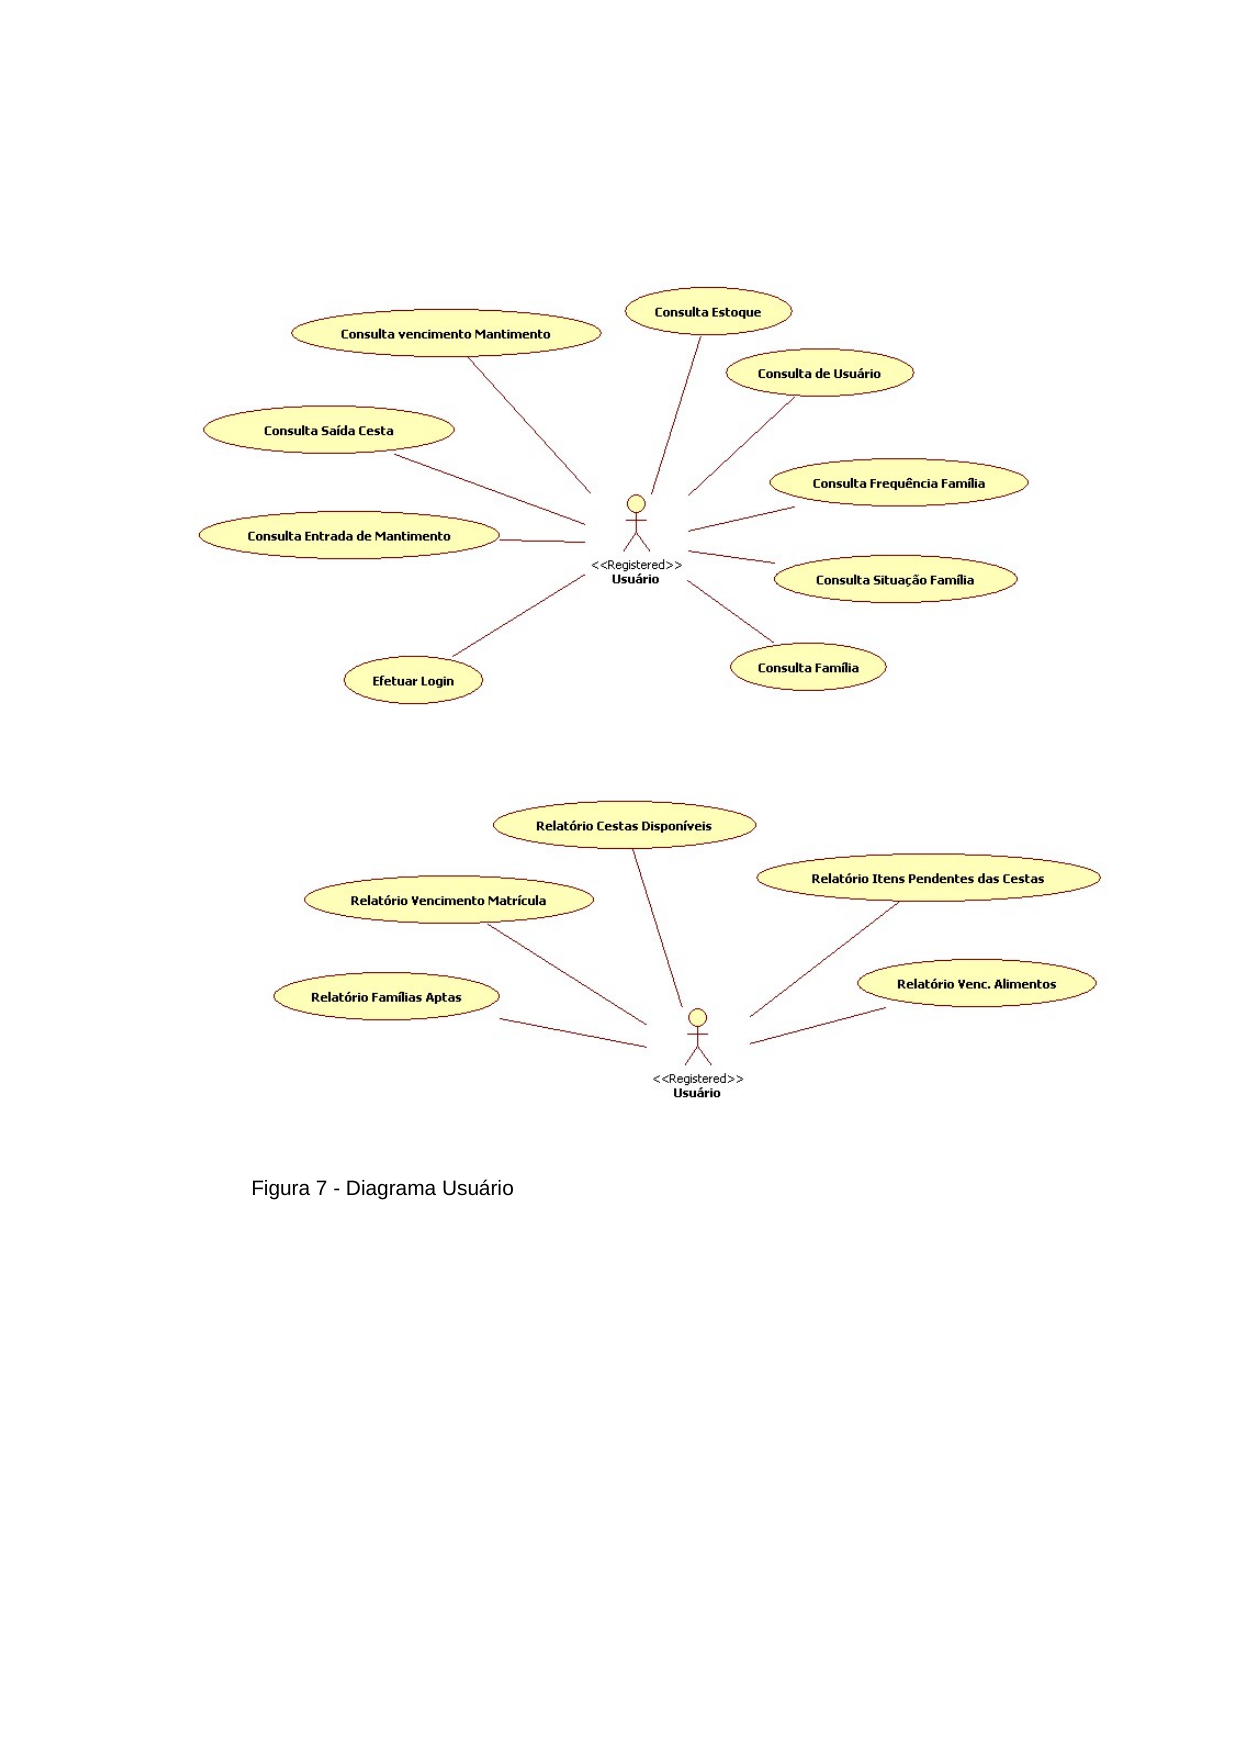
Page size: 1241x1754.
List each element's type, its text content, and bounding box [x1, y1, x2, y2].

picture [177, 265, 1123, 1128]
text Figura 7 - Diagrama Usuário [177, 1176, 1122, 1200]
